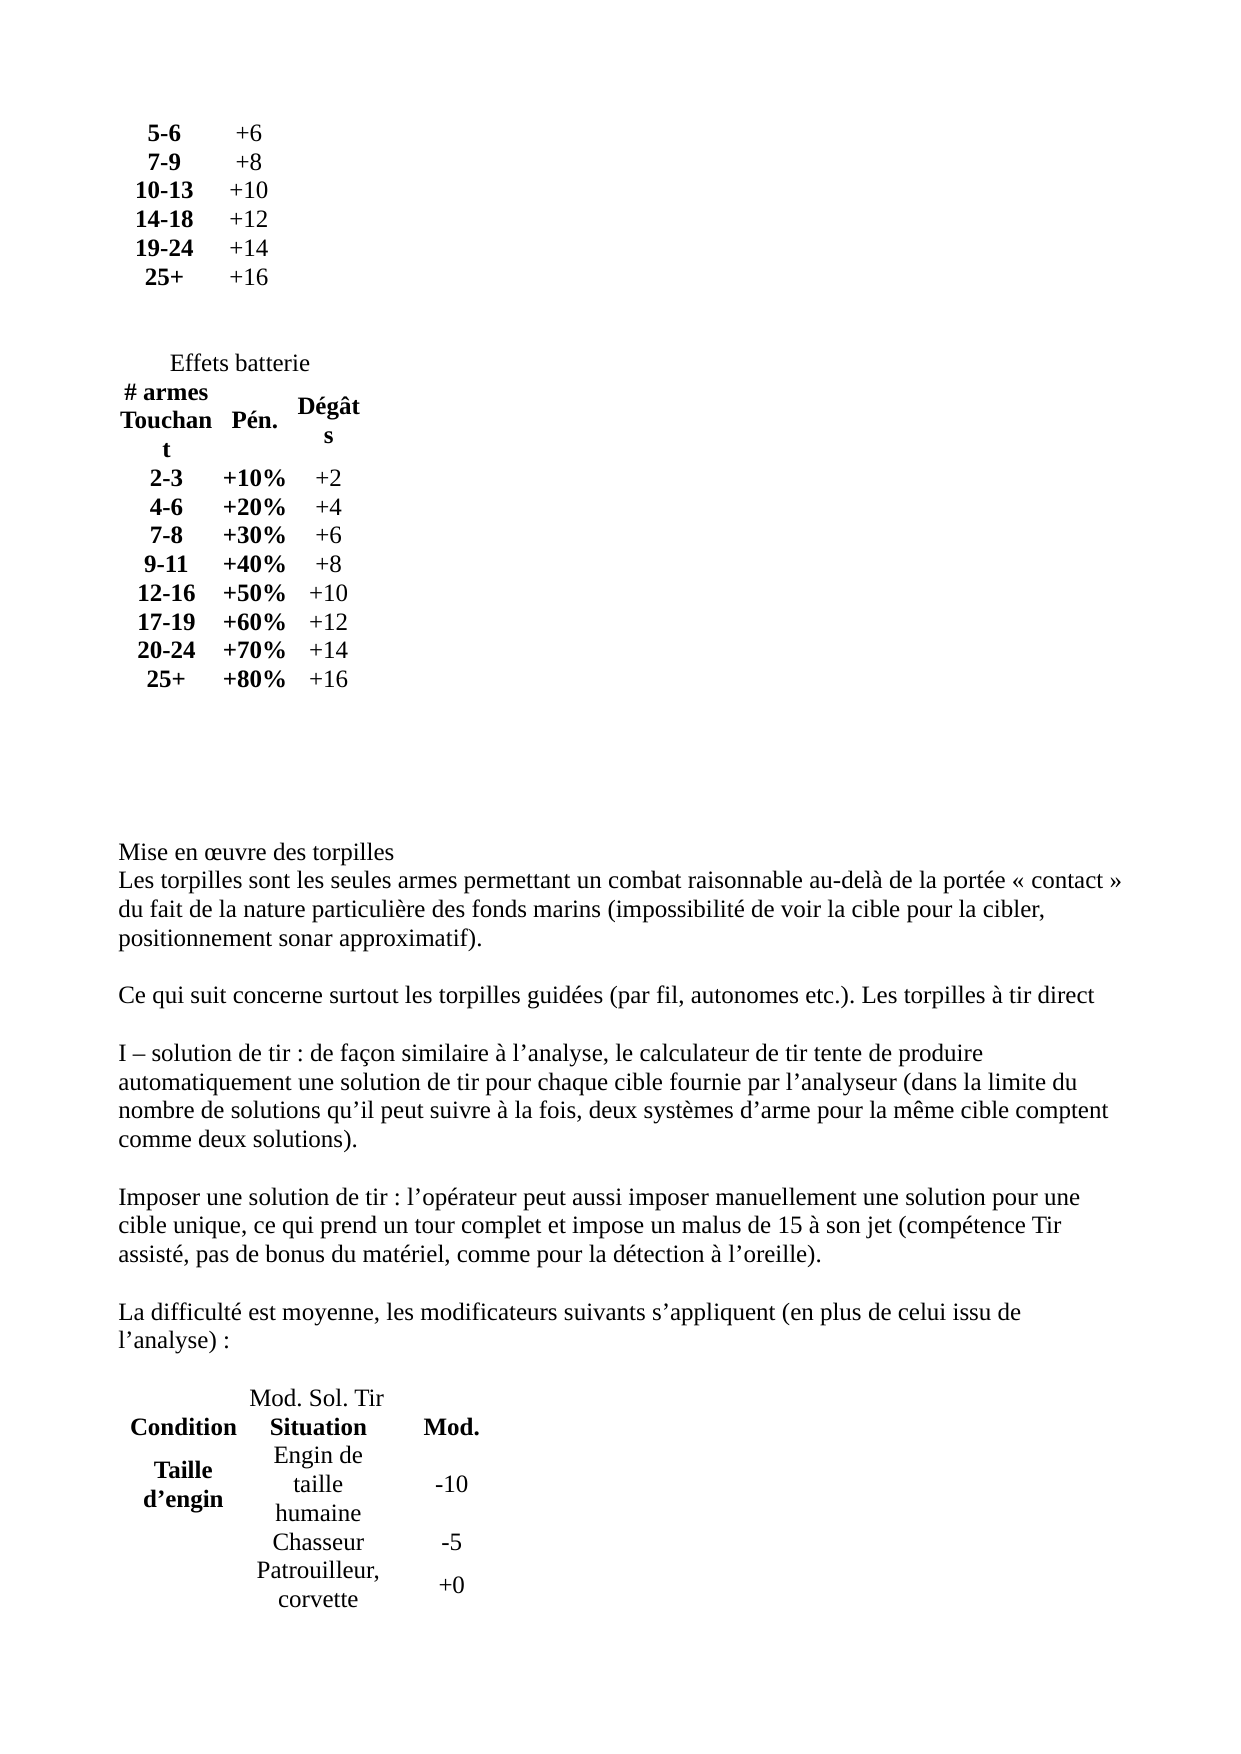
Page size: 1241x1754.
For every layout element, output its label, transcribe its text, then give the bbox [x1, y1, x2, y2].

table_cell -10 [385, 1441, 518, 1527]
table_cell Pén. [217, 377, 292, 463]
table_cell +0 [385, 1556, 518, 1613]
table_cell +40% [217, 549, 292, 578]
table_cell +50% [217, 578, 292, 607]
table_cell +10 [213, 176, 284, 204]
text I – solution de tir : de façon similaire à l’analyse, le calculateur de tir tente de produire automatiquement une solution de tir pour chaque cible fournie par l’analyseur (dans la limite du nombre de solutions qu’il peut suivre à la fois, deux systèmes d’arme pour la même cible comptent comme deux solutions). [118, 1038, 1122, 1153]
table_cell 2-3 [115, 463, 217, 492]
text Mise en œuvre des torpilles [118, 837, 1122, 866]
table_cell 10-13 [115, 176, 213, 204]
table_cell +8 [292, 549, 364, 578]
text Imposer une solution de tir : l’opérateur peut aussi imposer manuellement une solution pour une cible unique, ce qui prend un tour complet et impose un malus de 15 à son jet (compétence Tir assisté, pas de bonus du matériel, comme pour la détection à l’oreille). [118, 1182, 1122, 1268]
table_header Effets batterie [115, 348, 364, 377]
table_cell +8 [213, 147, 284, 176]
table_cell 19-24 [115, 233, 213, 262]
table_cell +10% [217, 463, 292, 492]
table_cell 12-16 [115, 578, 217, 607]
table_cell 7-9 [115, 147, 213, 176]
table_cell +14 [213, 233, 284, 262]
text Ce qui suit concerne surtout les torpilles guidées (par fil, autonomes etc.). Les torpilles à tir direct [118, 981, 1122, 1009]
table_cell [115, 1556, 251, 1613]
table_cell Condition [115, 1412, 251, 1441]
table_cell +12 [292, 607, 364, 636]
table_cell +14 [292, 636, 364, 664]
table_cell +2 [292, 463, 364, 492]
table_cell +20% [217, 492, 292, 521]
table_cell Mod. [385, 1412, 518, 1441]
table_cell Taille d’engin [115, 1441, 251, 1527]
table_cell +80% [217, 664, 292, 693]
table_cell Situation [251, 1412, 385, 1441]
table_cell 25+ [115, 262, 213, 291]
table_cell +70% [217, 636, 292, 664]
table_cell +16 [292, 664, 364, 693]
table_cell +10 [292, 578, 364, 607]
table_cell +60% [217, 607, 292, 636]
table_cell -5 [385, 1527, 518, 1556]
table_cell +4 [292, 492, 364, 521]
table_cell +30% [217, 521, 292, 549]
table_cell [115, 1527, 251, 1556]
table_cell +6 [213, 118, 284, 147]
table_header Mod. Sol. Tir [115, 1383, 518, 1412]
table_cell Engin de taille humaine [251, 1441, 385, 1527]
table_cell +6 [292, 521, 364, 549]
table_cell # armes Touchant [115, 377, 217, 463]
table_cell 14-18 [115, 204, 213, 233]
table_cell 7-8 [115, 521, 217, 549]
table_cell +16 [213, 262, 284, 291]
table_cell Patrouilleur, corvette [251, 1556, 385, 1613]
table_cell Chasseur [251, 1527, 385, 1556]
table_cell 17-19 [115, 607, 217, 636]
table_cell 25+ [115, 664, 217, 693]
text La difficulté est moyenne, les modificateurs suivants s’appliquent (en plus de celui issu de l’analyse) : [118, 1297, 1122, 1354]
table_cell Dégâts [292, 377, 364, 463]
text Les torpilles sont les seules armes permettant un combat raisonnable au-delà de la portée « contact » du fait de la nature particulière des fonds marins (impossibilité de voir la cible pour la cibler, positionnement sonar approximatif). [118, 866, 1122, 952]
table_cell 9-11 [115, 549, 217, 578]
table_cell +12 [213, 204, 284, 233]
table_cell 20-24 [115, 636, 217, 664]
table_cell 4-6 [115, 492, 217, 521]
table_cell 5-6 [115, 118, 213, 147]
